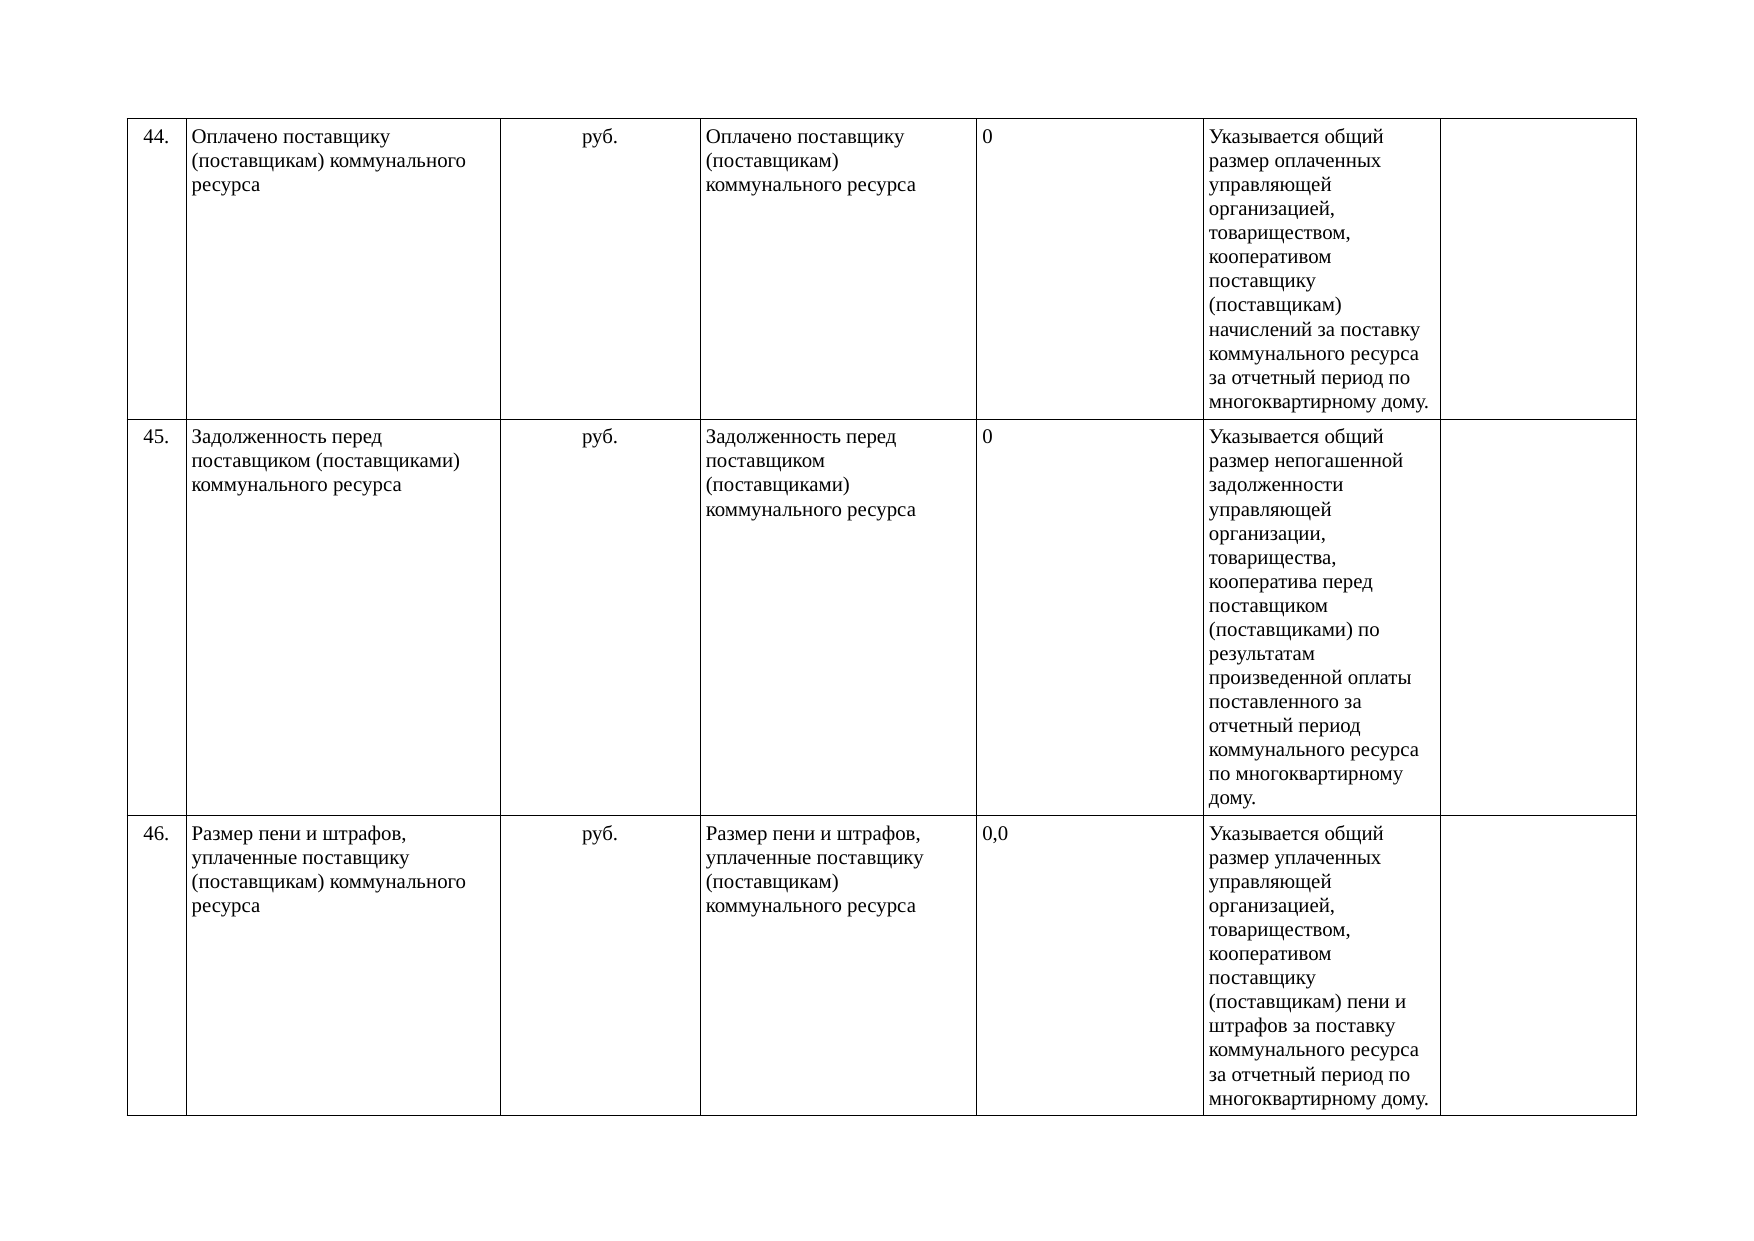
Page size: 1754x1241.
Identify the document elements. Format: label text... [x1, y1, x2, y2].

table_cell Задолженность перед поставщиком (поставщиками) коммунального ресурса [187, 420, 500, 815]
table_cell Задолженность перед поставщиком (поставщиками) коммунального ресурса [701, 420, 976, 815]
table_cell Оплачено поставщику (поставщикам) коммунального ресурса [187, 119, 500, 418]
table_cell руб. [501, 119, 700, 418]
table_cell 45. [128, 420, 186, 815]
table_cell 0 [977, 420, 1203, 815]
table_cell [1441, 420, 1636, 815]
table_cell руб. [501, 420, 700, 815]
table_cell Указывается общий размер уплаченных управляющей организацией, товариществом, кооперативом поставщику (поставщикам) пени и штрафов за поставку коммунального ресурса за отчетный период по многоквартирному дому. [1204, 816, 1440, 1115]
table_cell Указывается общий размер оплаченных управляющей организацией, товариществом, кооперативом поставщику (поставщикам) начислений за поставку коммунального ресурса за отчетный период по многоквартирному дому. [1204, 119, 1440, 418]
table_cell 0 [977, 119, 1203, 418]
table_cell Оплачено поставщику (поставщикам) коммунального ресурса [701, 119, 976, 418]
table_cell Указывается общий размер непогашенной задолженности управляющей организации, товарищества, кооператива перед поставщиком (поставщиками) по результатам произведенной оплаты поставленного за отчетный период коммунального ресурса по многоквартирному дому. [1204, 420, 1440, 815]
table_cell 46. [128, 816, 186, 1115]
table_cell [1441, 816, 1636, 1115]
table_cell руб. [501, 816, 700, 1115]
table_cell 44. [128, 119, 186, 418]
table_cell [1441, 119, 1636, 418]
table_cell Размер пени и штрафов, уплаченные поставщику (поставщикам) коммунального ресурса [701, 816, 976, 1115]
table_cell 0,0 [977, 816, 1203, 1115]
table_cell Размер пени и штрафов, уплаченные поставщику (поставщикам) коммунального ресурса [187, 816, 500, 1115]
